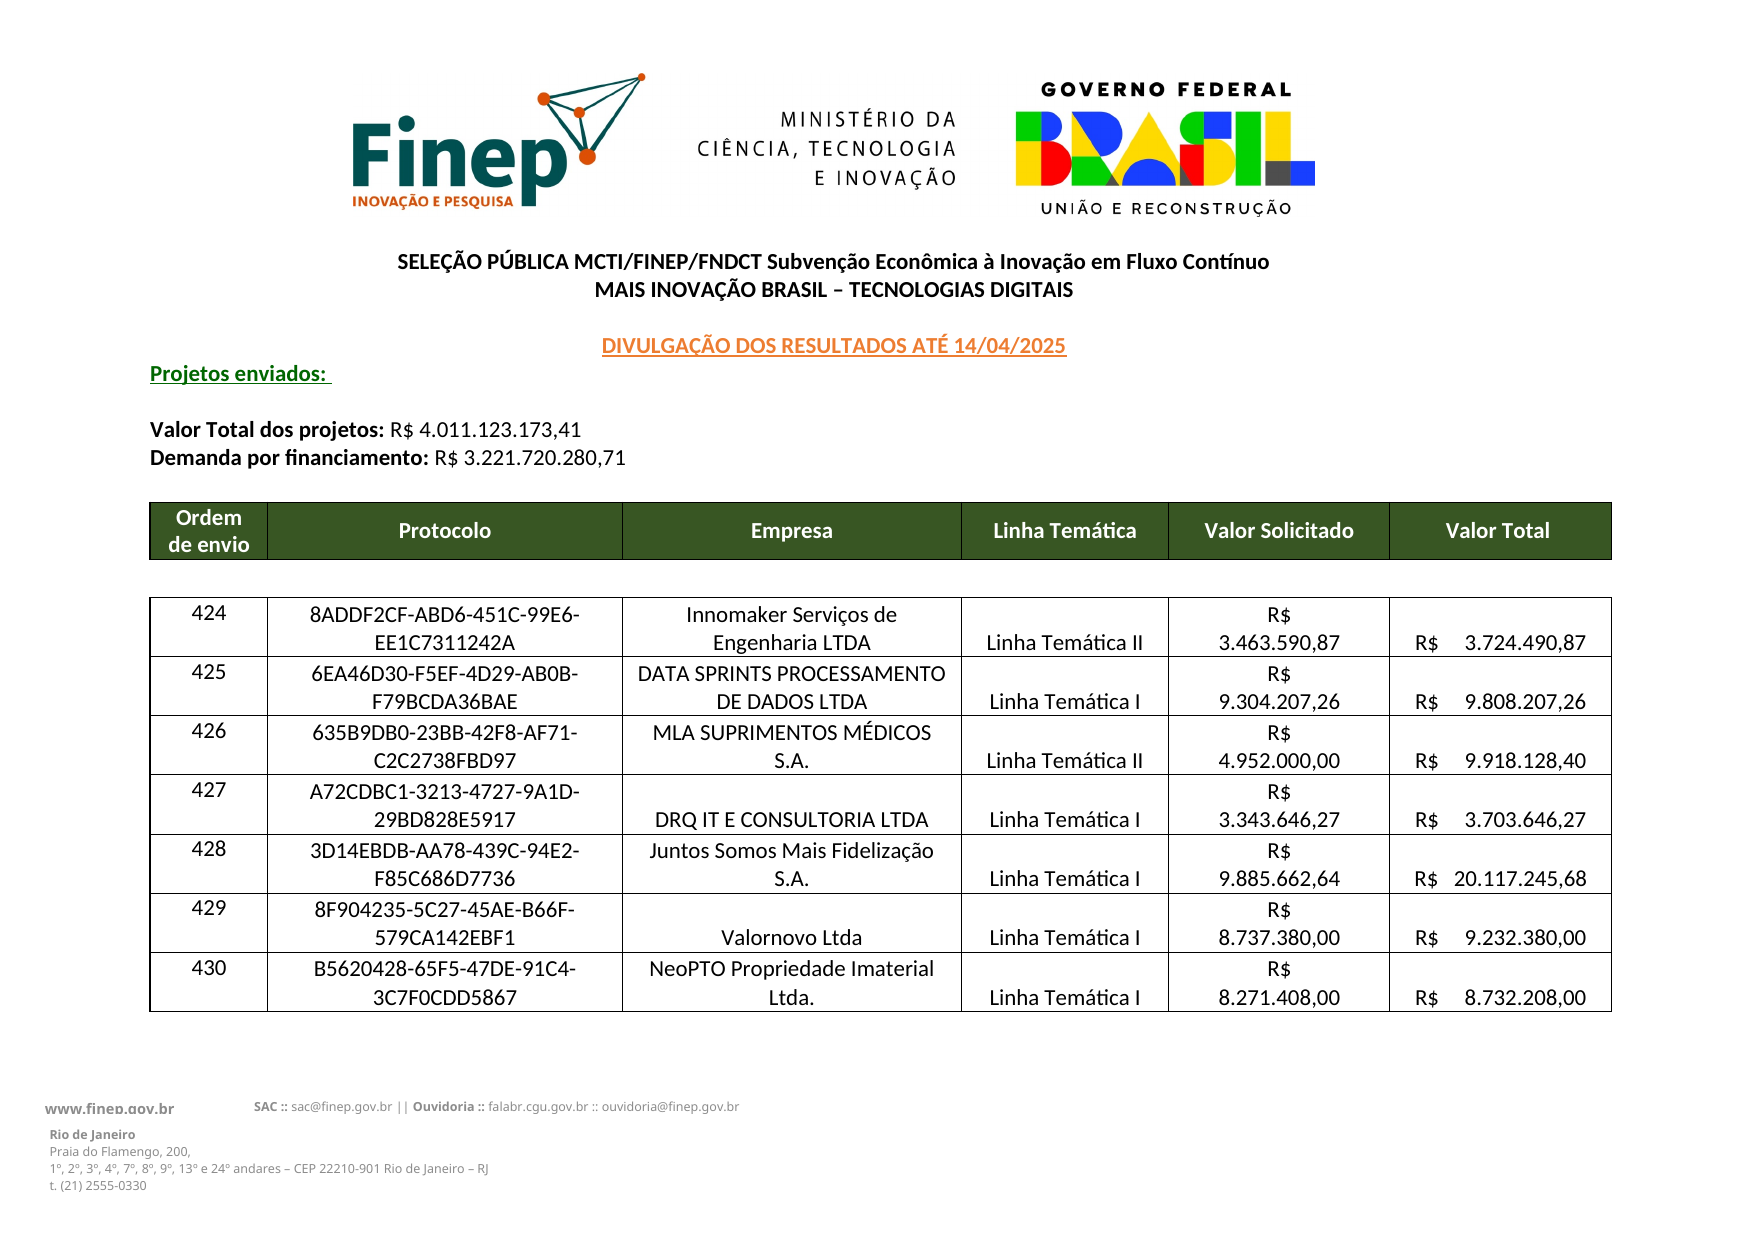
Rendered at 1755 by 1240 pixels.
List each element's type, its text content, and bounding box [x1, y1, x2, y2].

table_cell R$ 20.117.245,68 [1390, 835, 1611, 892]
table_cell 425 [151, 657, 267, 715]
table_cell R$ 8.271.408,00 [1169, 953, 1389, 1011]
table_cell R$ 9.885.662,64 [1169, 835, 1389, 892]
table_cell Linha Temática II [962, 716, 1168, 774]
table_cell R$ 3.703.646,27 [1390, 775, 1611, 833]
table_cell Linha Temática II [962, 598, 1168, 656]
table_cell 3D14EBDB-AA78-439C-94E2-F85C686D7736 [268, 835, 622, 892]
table_cell R$ 9.232.380,00 [1390, 894, 1611, 952]
table_cell R$ 9.918.128,40 [1390, 716, 1611, 774]
table_cell DATA SPRINTS PROCESSAMENTO DE DADOS LTDA [623, 657, 961, 715]
table_cell 429 [151, 894, 267, 952]
table_cell 424 [151, 598, 267, 656]
table_cell R$ 3.463.590,87 [1169, 598, 1389, 656]
table_cell 8ADDF2CF-ABD6-451C-99E6-EE1C7311242A [268, 598, 622, 656]
table_cell 430 [151, 953, 267, 1011]
table_cell MLA SUPRIMENTOS MÉDICOS S.A. [623, 716, 961, 774]
table_cell 426 [151, 716, 267, 774]
table_cell DRQ IT E CONSULTORIA LTDA [623, 775, 961, 833]
table_cell R$ 9.808.207,26 [1390, 657, 1611, 715]
table_cell R$ 9.304.207,26 [1169, 657, 1389, 715]
table_cell Linha Temática I [962, 775, 1168, 833]
table_cell R$ 4.952.000,00 [1169, 716, 1389, 774]
table_cell Juntos Somos Mais Fidelização S.A. [623, 835, 961, 892]
table_cell 8F904235-5C27-45AE-B66F-579CA142EBF1 [268, 894, 622, 952]
table_cell 427 [151, 775, 267, 833]
table_cell R$ 8.732.208,00 [1390, 953, 1611, 1011]
table_cell A72CDBC1-3213-4727-9A1D-29BD828E5917 [268, 775, 622, 833]
table_cell B5620428-65F5-47DE-91C4-3C7F0CDD5867 [268, 953, 622, 1011]
table_cell 635B9DB0-23BB-42F8-AF71-C2C2738FBD97 [268, 716, 622, 774]
table_cell R$ 3.724.490,87 [1390, 598, 1611, 656]
table_cell R$ 3.343.646,27 [1169, 775, 1389, 833]
table_cell R$ 8.737.380,00 [1169, 894, 1389, 952]
table_cell NeoPTO Propriedade Imaterial Ltda. [623, 953, 961, 1011]
table_cell Linha Temática I [962, 657, 1168, 715]
table_cell Linha Temática I [962, 953, 1168, 1011]
table_cell 6EA46D30-F5EF-4D29-AB0B-F79BCDA36BAE [268, 657, 622, 715]
table_cell 428 [151, 835, 267, 892]
table_cell Linha Temática I [962, 835, 1168, 892]
table_cell Valornovo Ltda [623, 894, 961, 952]
table_cell Innomaker Serviços de Engenharia LTDA [623, 598, 961, 656]
table_cell Linha Temática I [962, 894, 1168, 952]
